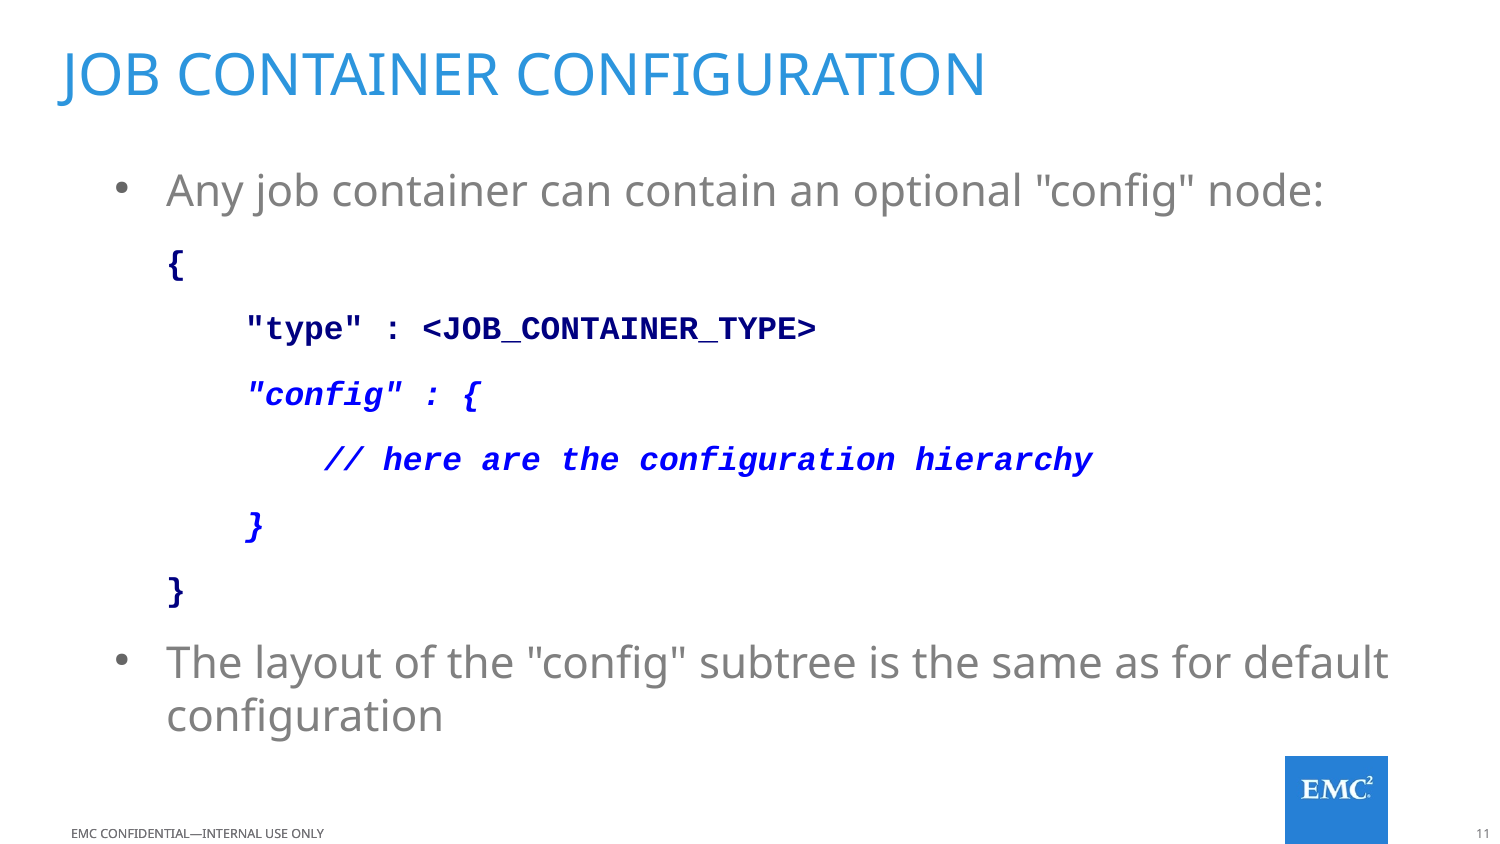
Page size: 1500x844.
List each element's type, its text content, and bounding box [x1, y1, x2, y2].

title JOB Container configuration [62, 37, 1450, 108]
picture [1285, 756, 1388, 844]
list Any job container can contain an optional "config" node: { "type" : <JOB_CONTAINER_TYPE> "config" : { // here are the configuration hierarchy } } The layout of the "config" subtree is the same as for default configuration [62, 162, 1450, 745]
